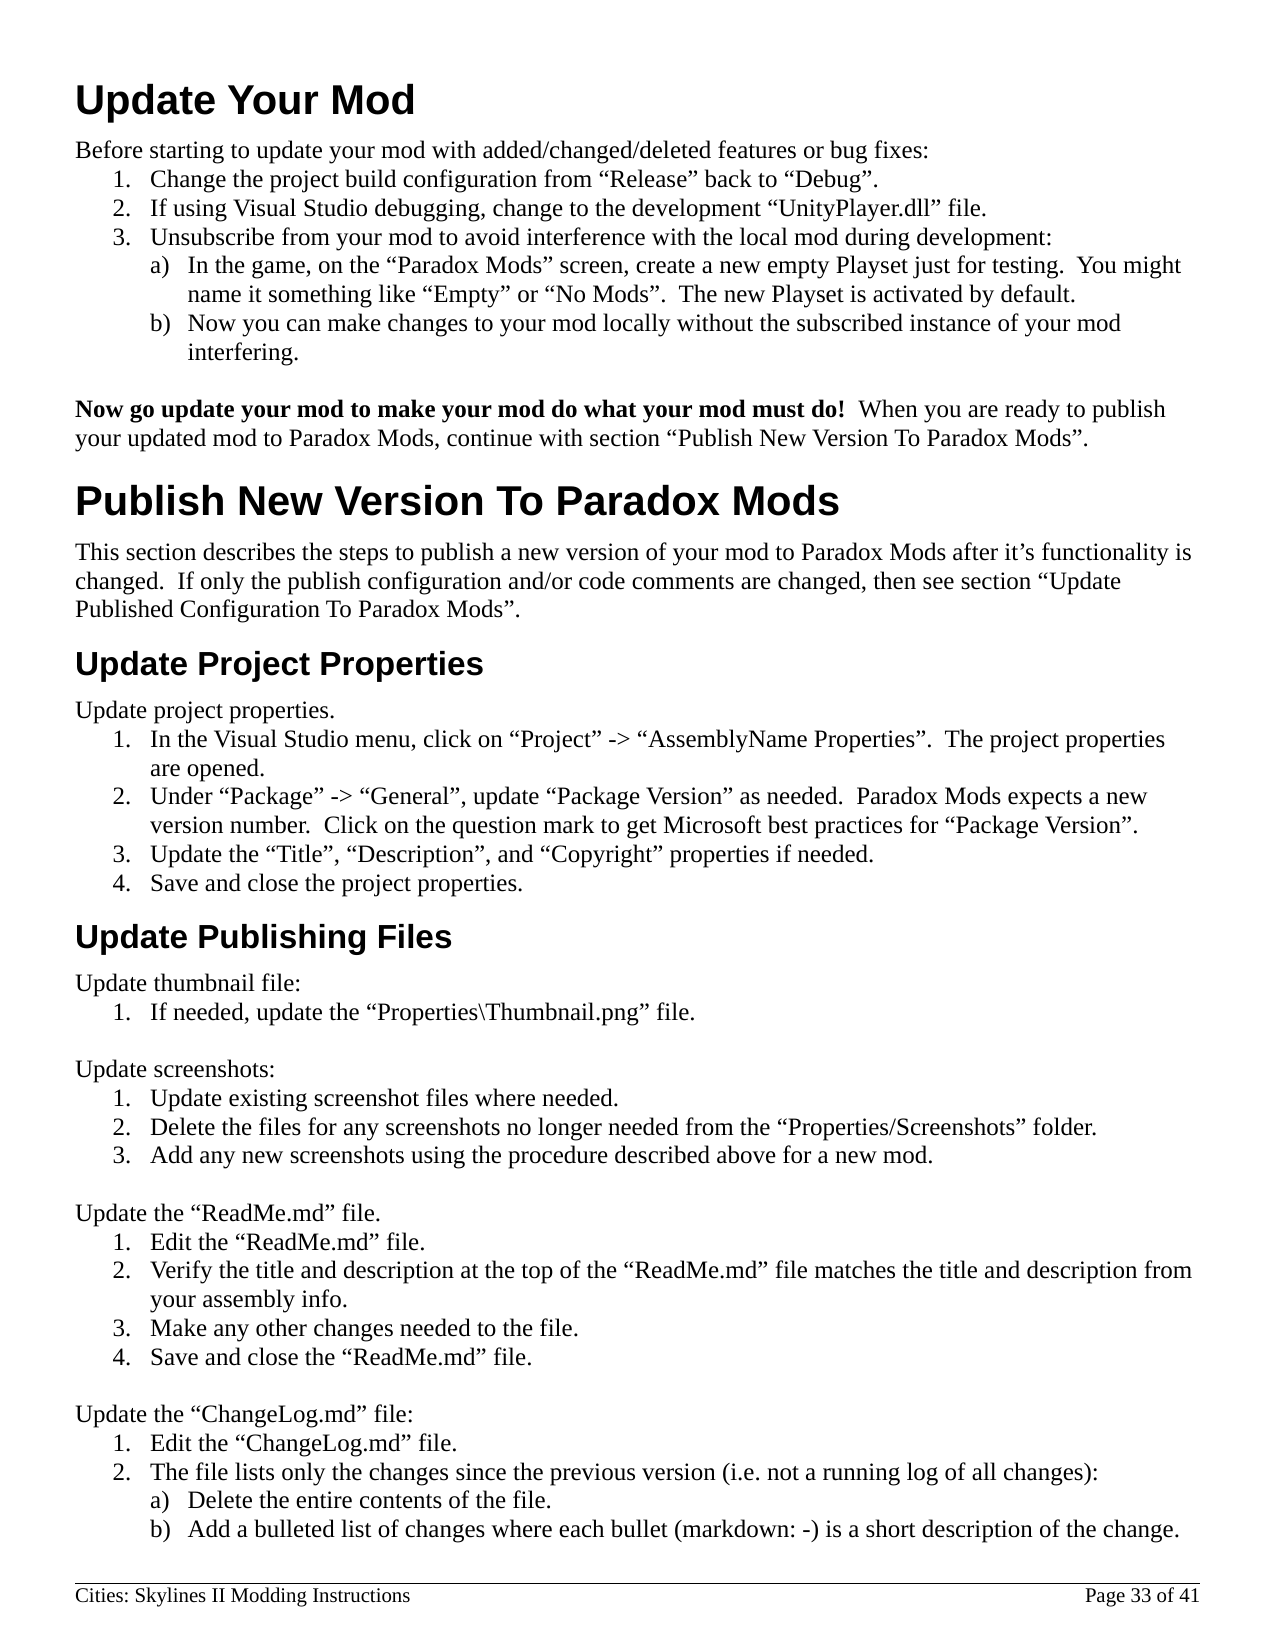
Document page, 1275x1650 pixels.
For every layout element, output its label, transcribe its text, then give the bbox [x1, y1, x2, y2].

list Make any other changes needed to the file. [112, 1313, 1200, 1342]
list In the game, on the “Paradox Mods” screen, create a new empty Playset just for testing. You might name it something like “Empty” or “No Mods”. The new Playset is activated by default. [150, 250, 1200, 308]
text Update project properties. [75, 695, 1200, 724]
text Update screenshots: [75, 1054, 1200, 1083]
list In the Visual Studio menu, click on “Project” -> “AssemblyName Properties”. The project properties are opened. [112, 724, 1200, 781]
text Update the “ReadMe.md” file. [75, 1198, 1200, 1227]
list If needed, update the “Properties\Thumbnail.png” file. [112, 997, 1200, 1026]
subtitle Update Project Properties [75, 644, 1200, 683]
subtitle Update Publishing Files [75, 917, 1200, 956]
list Save and close the “ReadMe.md” file. [112, 1342, 1200, 1371]
list Unsubscribe from your mod to avoid interference with the local mod during development: [112, 222, 1200, 250]
list Add any new screenshots using the procedure described above for a new mod. [112, 1141, 1200, 1169]
list The file lists only the changes since the previous version (i.e. not a running log of all changes): [112, 1457, 1200, 1486]
list Change the project build configuration from “Release” back to “Debug”. [112, 164, 1200, 193]
subtitle Publish New Version To Paradox Mods [75, 477, 1200, 524]
list Verify the title and description at the top of the “ReadMe.md” file matches the title and description from your assembly info. [112, 1256, 1200, 1313]
text Update thumbnail file: [75, 968, 1200, 997]
list Edit the “ReadMe.md” file. [112, 1227, 1200, 1256]
subtitle Update Your Mod [75, 75, 1200, 123]
list Save and close the project properties. [112, 868, 1200, 896]
text Update the “ChangeLog.md” file: [75, 1399, 1200, 1428]
text Before starting to update your mod with added/changed/deleted features or bug fixes: [75, 135, 1200, 164]
text This section describes the steps to publish a new version of your mod to Paradox Mods after it’s functionality is changed. If only the publish configuration and/or code comments are changed, then see section “Update Published Configuration To Paradox Mods”. [75, 537, 1200, 623]
list Delete the entire contents of the file. [150, 1486, 1200, 1514]
list Under “Package” -> “General”, update “Package Version” as needed. Paradox Mods expects a new version number. Click on the question mark to get Microsoft best practices for “Package Version”. [112, 781, 1200, 839]
list Edit the “ChangeLog.md” file. [112, 1428, 1200, 1457]
text Now go update your mod to make your mod do what your mod must do! When you are ready to publish your updated mod to Paradox Mods, continue with section “Publish New Version To Paradox Mods”. [75, 394, 1200, 452]
list Delete the files for any screenshots no longer needed from the “Properties/Screenshots” folder. [112, 1112, 1200, 1141]
list If using Visual Studio debugging, change to the development “UnityPlayer.dll” file. [112, 193, 1200, 222]
list Update the “Title”, “Description”, and “Copyright” properties if needed. [112, 839, 1200, 868]
list Now you can make changes to your mod locally without the subscribed instance of your mod interfering. [150, 308, 1200, 365]
list Add a bulleted list of changes where each bullet (markdown: -) is a short description of the change. [150, 1514, 1200, 1543]
list Update existing screenshot files where needed. [112, 1083, 1200, 1112]
